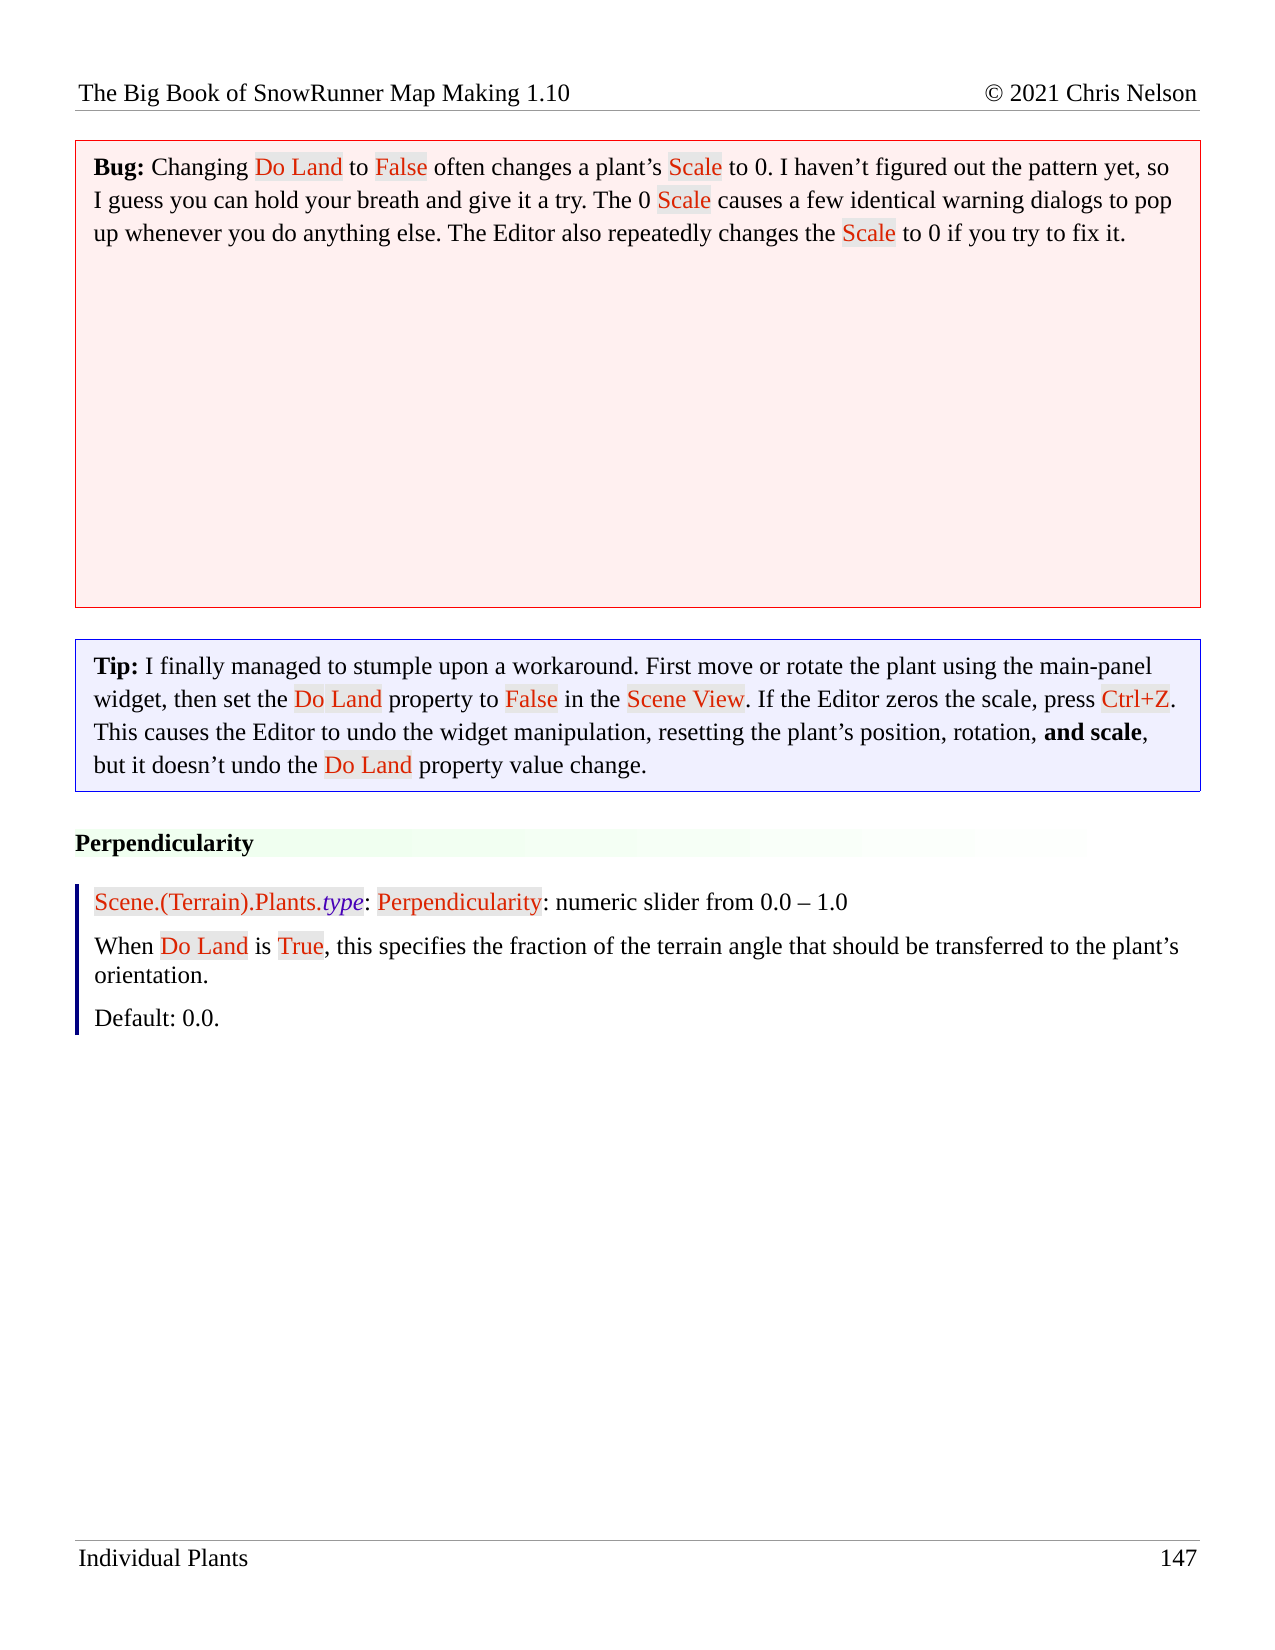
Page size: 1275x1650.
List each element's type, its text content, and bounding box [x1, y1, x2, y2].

list I finally managed to stumple upon a workaround. First move or rotate the plant using the main-panel widget, then set the Do Land property to False in the Scene View. If the Editor zeros the scale, press Ctrl+Z. This causes the Editor to undo the widget manipulation, resetting the plant’s position, rotation, and scale, but it doesn’t undo the Do Land property value change. [76, 640, 1200, 791]
text Default: 0.0. [79, 1000, 1200, 1035]
list Changing Do Land to False often changes a plant’s Scale to 0. I haven’t figured out the pattern yet, so I guess you can hold your breath and give it a try. The 0 Scale causes a few identical warning dialogs to pop up whenever you do anything else. The Editor also repeatedly changes the Scale to 0 if you try to fix it. [76, 141, 1200, 247]
text Scene.(Terrain).Plants.type: Perpendicularity: numeric slider from 0.0 – 1.0 [79, 884, 1200, 916]
text When Do Land is True, this specifies the fraction of the terrain angle that should be transferred to the plant’s orientation. [79, 928, 1200, 988]
subtitle Perpendicularity [75, 829, 1200, 857]
